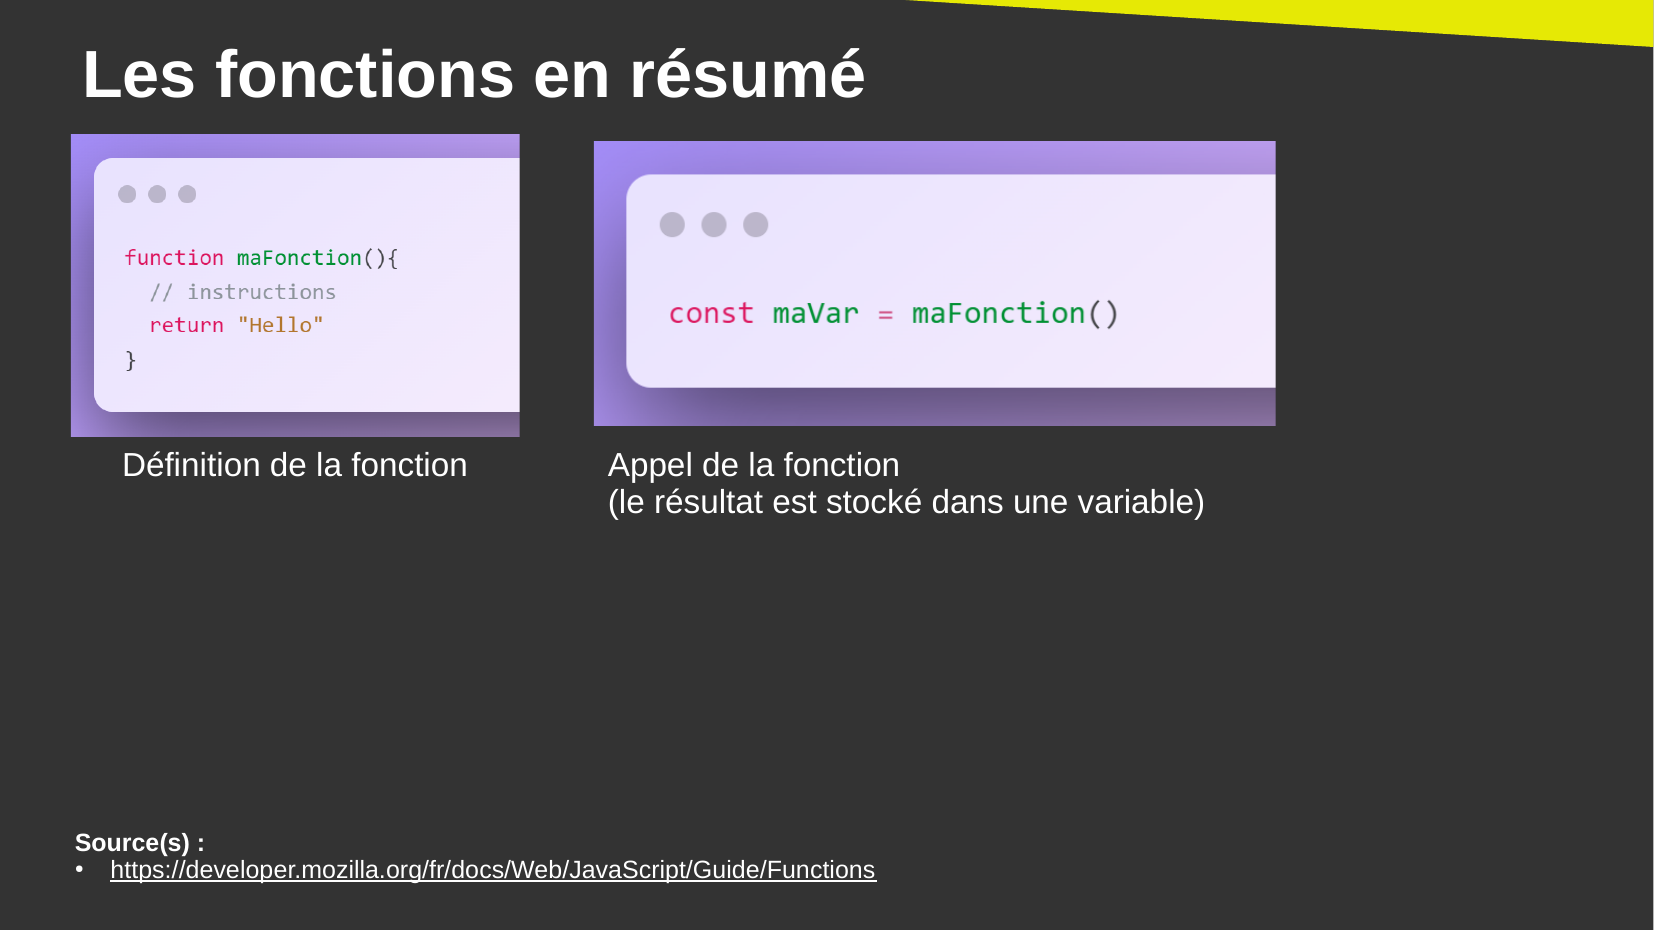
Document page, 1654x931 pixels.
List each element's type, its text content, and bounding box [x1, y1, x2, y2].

text_box Définition de la fonction [70, 439, 520, 497]
picture [593, 141, 1276, 426]
picture [70, 134, 520, 438]
text_box Source(s) : https://developer.mozilla.org/fr/docs/Web/JavaScript/Guide/Functions [60, 820, 1583, 892]
text_box [905, 0, 1654, 48]
text_box Appel de la fonction (le résultat est stocké dans une variable) [593, 439, 1279, 532]
title Les fonctions en résumé [82, 37, 1571, 114]
